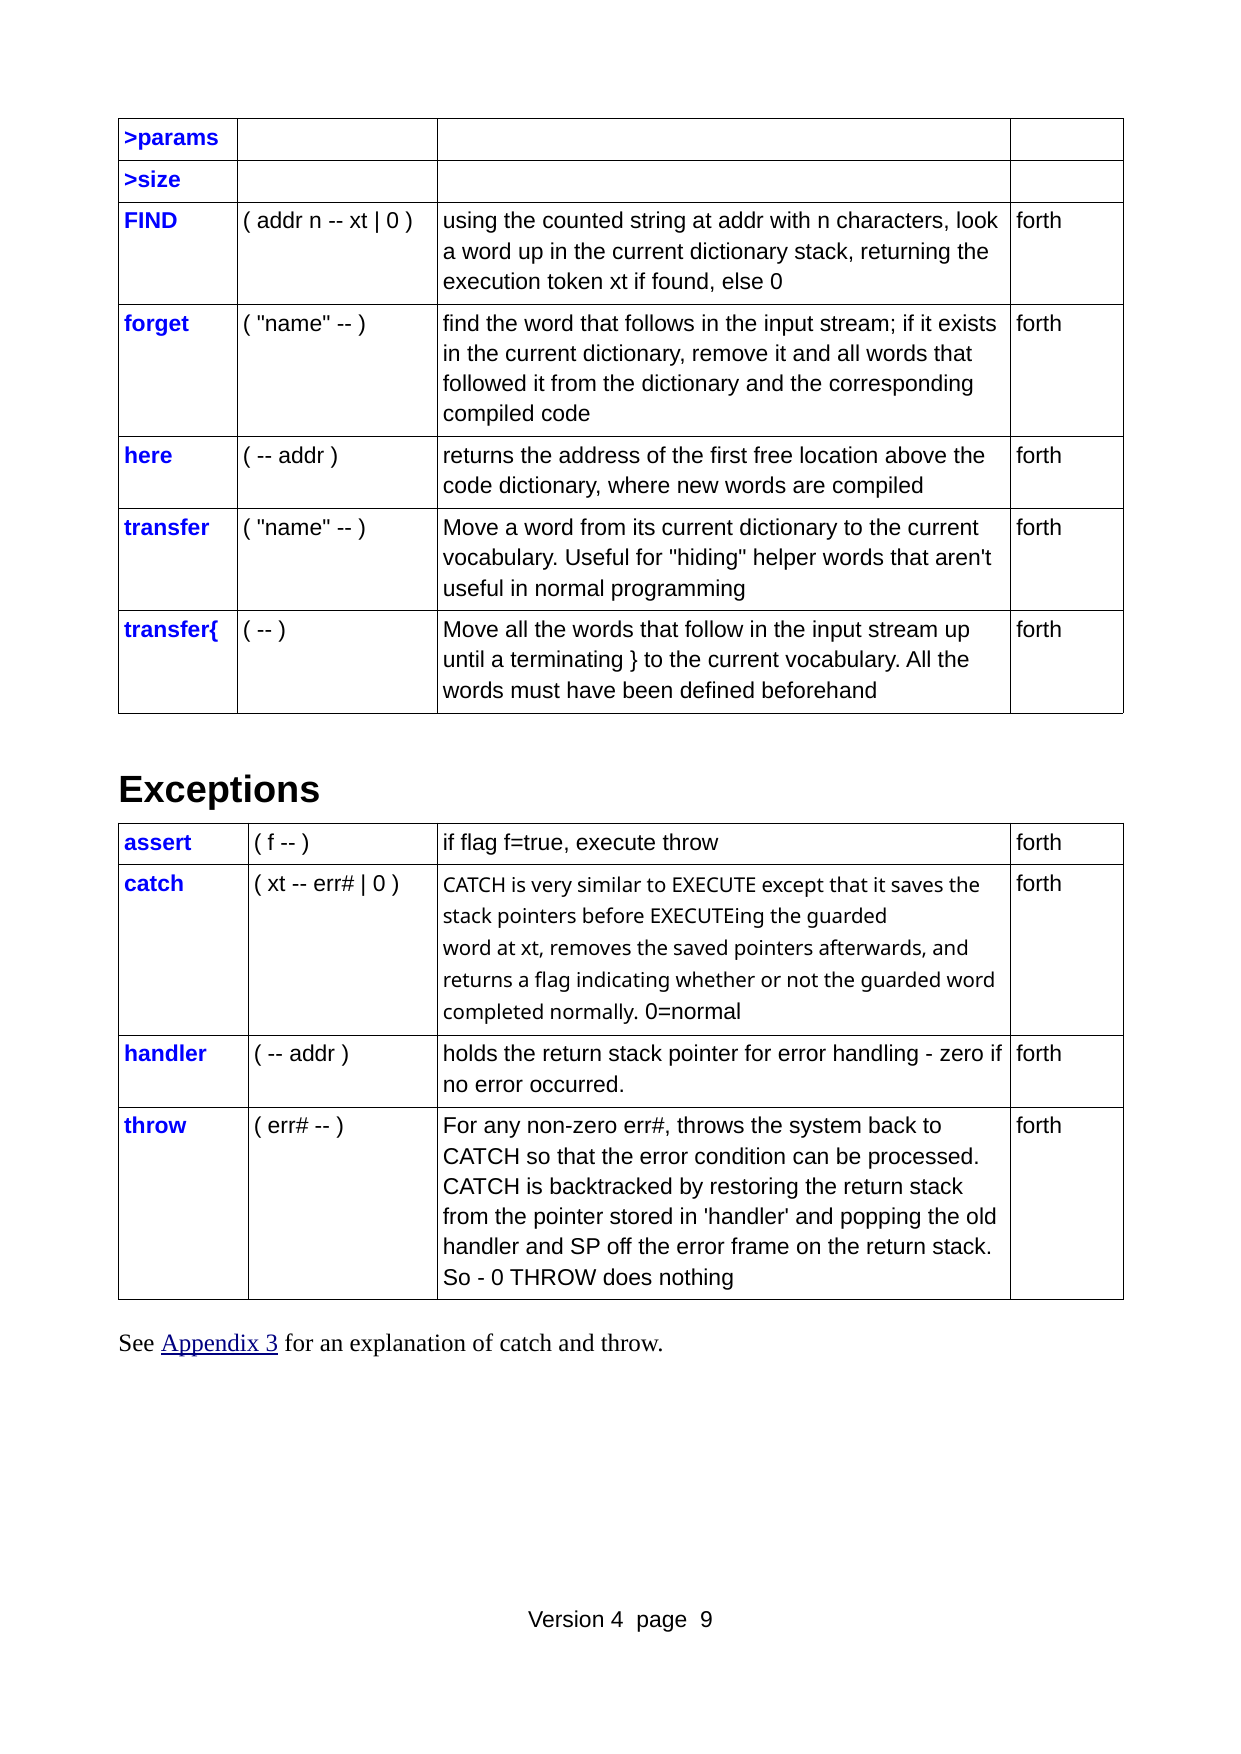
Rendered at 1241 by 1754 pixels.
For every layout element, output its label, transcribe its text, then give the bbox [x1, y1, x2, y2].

table_cell ( "name" -- ) [238, 305, 437, 436]
table_cell forth [1011, 611, 1123, 713]
table_cell Move a word from its current dictionary to the current vocabulary. Useful for "hiding" helper words that aren't useful in normal programming [438, 509, 1010, 610]
subtitle Exceptions [118, 766, 1122, 810]
table_cell forth [1011, 1036, 1123, 1107]
table_cell forth [1011, 1108, 1123, 1299]
table_header ( f -- ) [249, 824, 437, 864]
table_cell ( -- addr ) [238, 437, 437, 508]
table_cell holds the return stack pointer for error handling - zero if no error occurred. [438, 1036, 1010, 1107]
table_cell using the counted string at addr with n characters, look a word up in the current dictionary stack, returning the execution token xt if found, else 0 [438, 203, 1010, 304]
table_cell CATCH is very similar to EXECUTE except that it saves the stack pointers before EXECUTEing the guarded word at xt, removes the saved pointers afterwards, and returns a flag indicating whether or not the guarded word completed normally. 0=normal [438, 865, 1010, 1034]
table_header if flag f=true, execute throw [438, 824, 1010, 864]
table_cell [1011, 161, 1123, 202]
table_cell throw [119, 1108, 248, 1299]
table_cell forth [1011, 509, 1123, 610]
table_cell ( xt -- err# | 0 ) [249, 865, 437, 1034]
table_cell ( addr n -- xt | 0 ) [238, 203, 437, 304]
table_cell >size [119, 161, 237, 202]
table_cell ( -- ) [238, 611, 437, 713]
table_cell find the word that follows in the input stream; if it exists in the current dictionary, remove it and all words that followed it from the dictionary and the corresponding compiled code [438, 305, 1010, 436]
table_cell >params [119, 119, 237, 160]
table_cell returns the address of the first free location above the code dictionary, where new words are compiled [438, 437, 1010, 508]
table_cell handler [119, 1036, 248, 1107]
table_cell forget [119, 305, 237, 436]
table_header forth [1011, 824, 1123, 864]
table_cell here [119, 437, 237, 508]
table_cell forth [1011, 865, 1123, 1034]
table_cell ( -- addr ) [249, 1036, 437, 1107]
table_cell ( err# -- ) [249, 1108, 437, 1299]
table_cell forth [1011, 437, 1123, 508]
table_cell [238, 161, 437, 202]
table_cell [438, 119, 1010, 160]
table_header assert [119, 824, 248, 864]
table_cell catch [119, 865, 248, 1034]
table_cell forth [1011, 305, 1123, 436]
table_cell transfer{ [119, 611, 237, 713]
table_cell [438, 161, 1010, 202]
table_cell Move all the words that follow in the input stream up until a terminating } to the current vocabulary. All the words must have been defined beforehand [438, 611, 1010, 713]
table_cell For any non-zero err#, throws the system back to CATCH so that the error condition can be processed. CATCH is backtracked by restoring the return stack from the pointer stored in 'handler' and popping the old handler and SP off the error frame on the return stack. So - 0 THROW does nothing [438, 1108, 1010, 1299]
table_cell FIND [119, 203, 237, 304]
text See Appendix 3 for an explanation of catch and throw. [118, 1328, 1122, 1357]
table_cell [1011, 119, 1123, 160]
table_cell [238, 119, 437, 160]
table_cell ( "name" -- ) [238, 509, 437, 610]
table_cell transfer [119, 509, 237, 610]
table_cell forth [1011, 203, 1123, 304]
